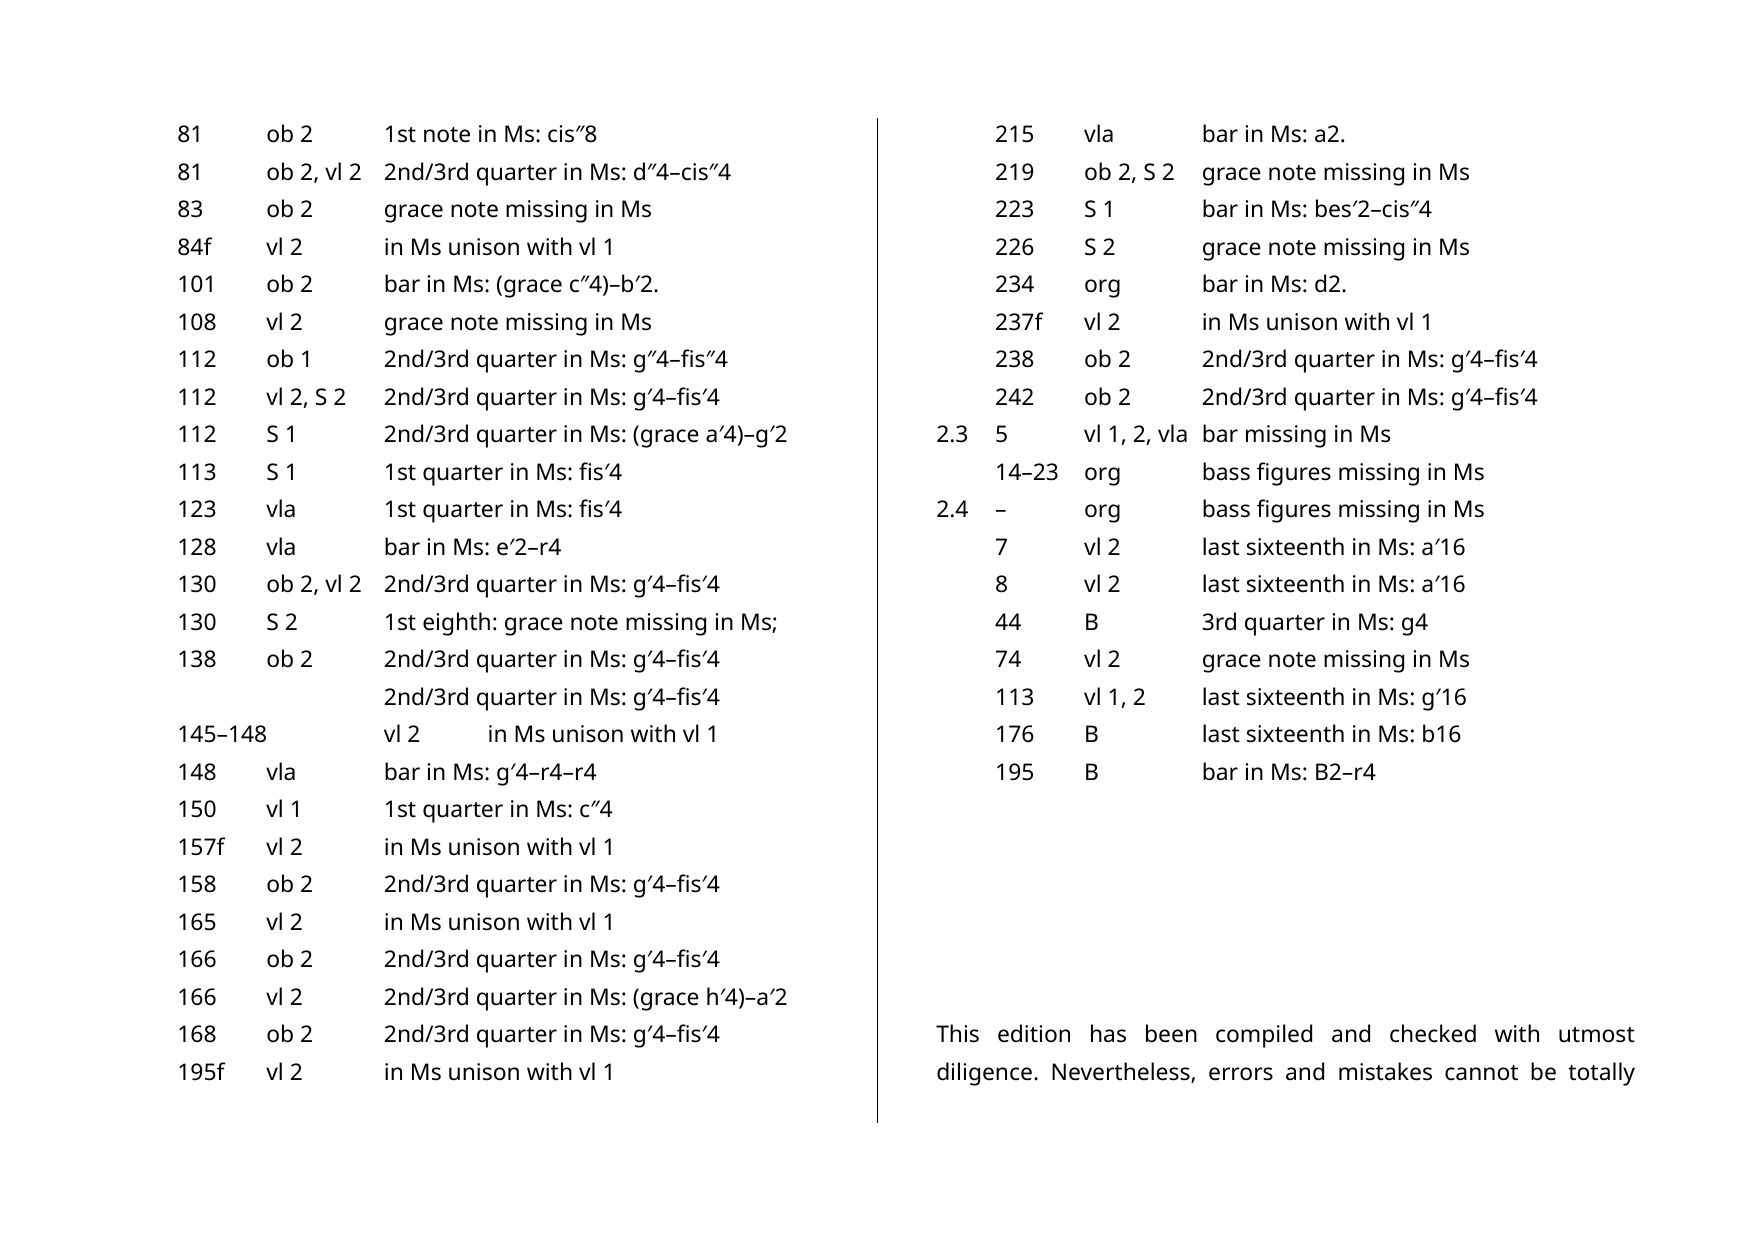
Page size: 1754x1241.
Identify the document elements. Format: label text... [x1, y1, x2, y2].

text 215 vla bar in Ms: a2. 219 ob 2, S 2 grace note missing in Ms 223 S 1 bar in Ms: bes′2–cis″4 226 S 2 grace note missing in Ms 234 org bar in Ms: d2. 237f vl 2 in Ms unison with vl 1 238 ob 2 2nd/3rd quarter in Ms: g′4–fis′4 242 ob 2 2nd/3rd quarter in Ms: g′4–fis′4 2.3 5 vl 1, 2, vla bar missing in Ms 14–23 org bass figures missing in Ms 2.4 – org bass figures missing in Ms 7 vl 2 last sixteenth in Ms: a′16 8 vl 2 last sixteenth in Ms: a′16 44 B 3rd quarter in Ms: g4 74 vl 2 grace note missing in Ms 113 vl 1, 2 last sixteenth in Ms: g′16 176 B last sixteenth in Ms: b16 195 B bar in Ms: B2–r4 [936, 118, 1636, 1012]
text 81 ob 2 1st note in Ms: cis″8 81 ob 2, vl 2 2nd/3rd quarter in Ms: d″4–cis″4 83 ob 2 grace note missing in Ms 84f vl 2 in Ms unison with vl 1 101 ob 2 bar in Ms: (grace c″4)–b′2. 108 vl 2 grace note missing in Ms 112 ob 1 2nd/3rd quarter in Ms: g″4–fis″4 112 vl 2, S 2 2nd/3rd quarter in Ms: g′4–fis′4 112 S 1 2nd/3rd quarter in Ms: (grace a′4)–g′2 113 S 1 1st quarter in Ms: fis′4 123 vla 1st quarter in Ms: fis′4 128 vla bar in Ms: e′2–r4 130 ob 2, vl 2 2nd/3rd quarter in Ms: g′4–fis′4 130 S 2 1st eighth: grace note missing in Ms; 138 ob 2 2nd/3rd quarter in Ms: g′4–fis′4 2nd/3rd quarter in Ms: g′4–fis′4 145–148 vl 2 in Ms unison with vl 1 148 vla bar in Ms: g′4–r4–r4 150 vl 1 1st quarter in Ms: c″4 157f vl 2 in Ms unison with vl 1 158 ob 2 2nd/3rd quarter in Ms: g′4–fis′4 165 vl 2 in Ms unison with vl 1 166 ob 2 2nd/3rd quarter in Ms: g′4–fis′4 166 vl 2 2nd/3rd quarter in Ms: (grace h′4)–a′2 168 ob 2 2nd/3rd quarter in Ms: g′4–fis′4 195f vl 2 in Ms unison with vl 1 [118, 118, 818, 1087]
text This edition has been compiled and checked with utmost diligence. Nevertheless, errors and mistakes cannot be totally [936, 1018, 1636, 1087]
